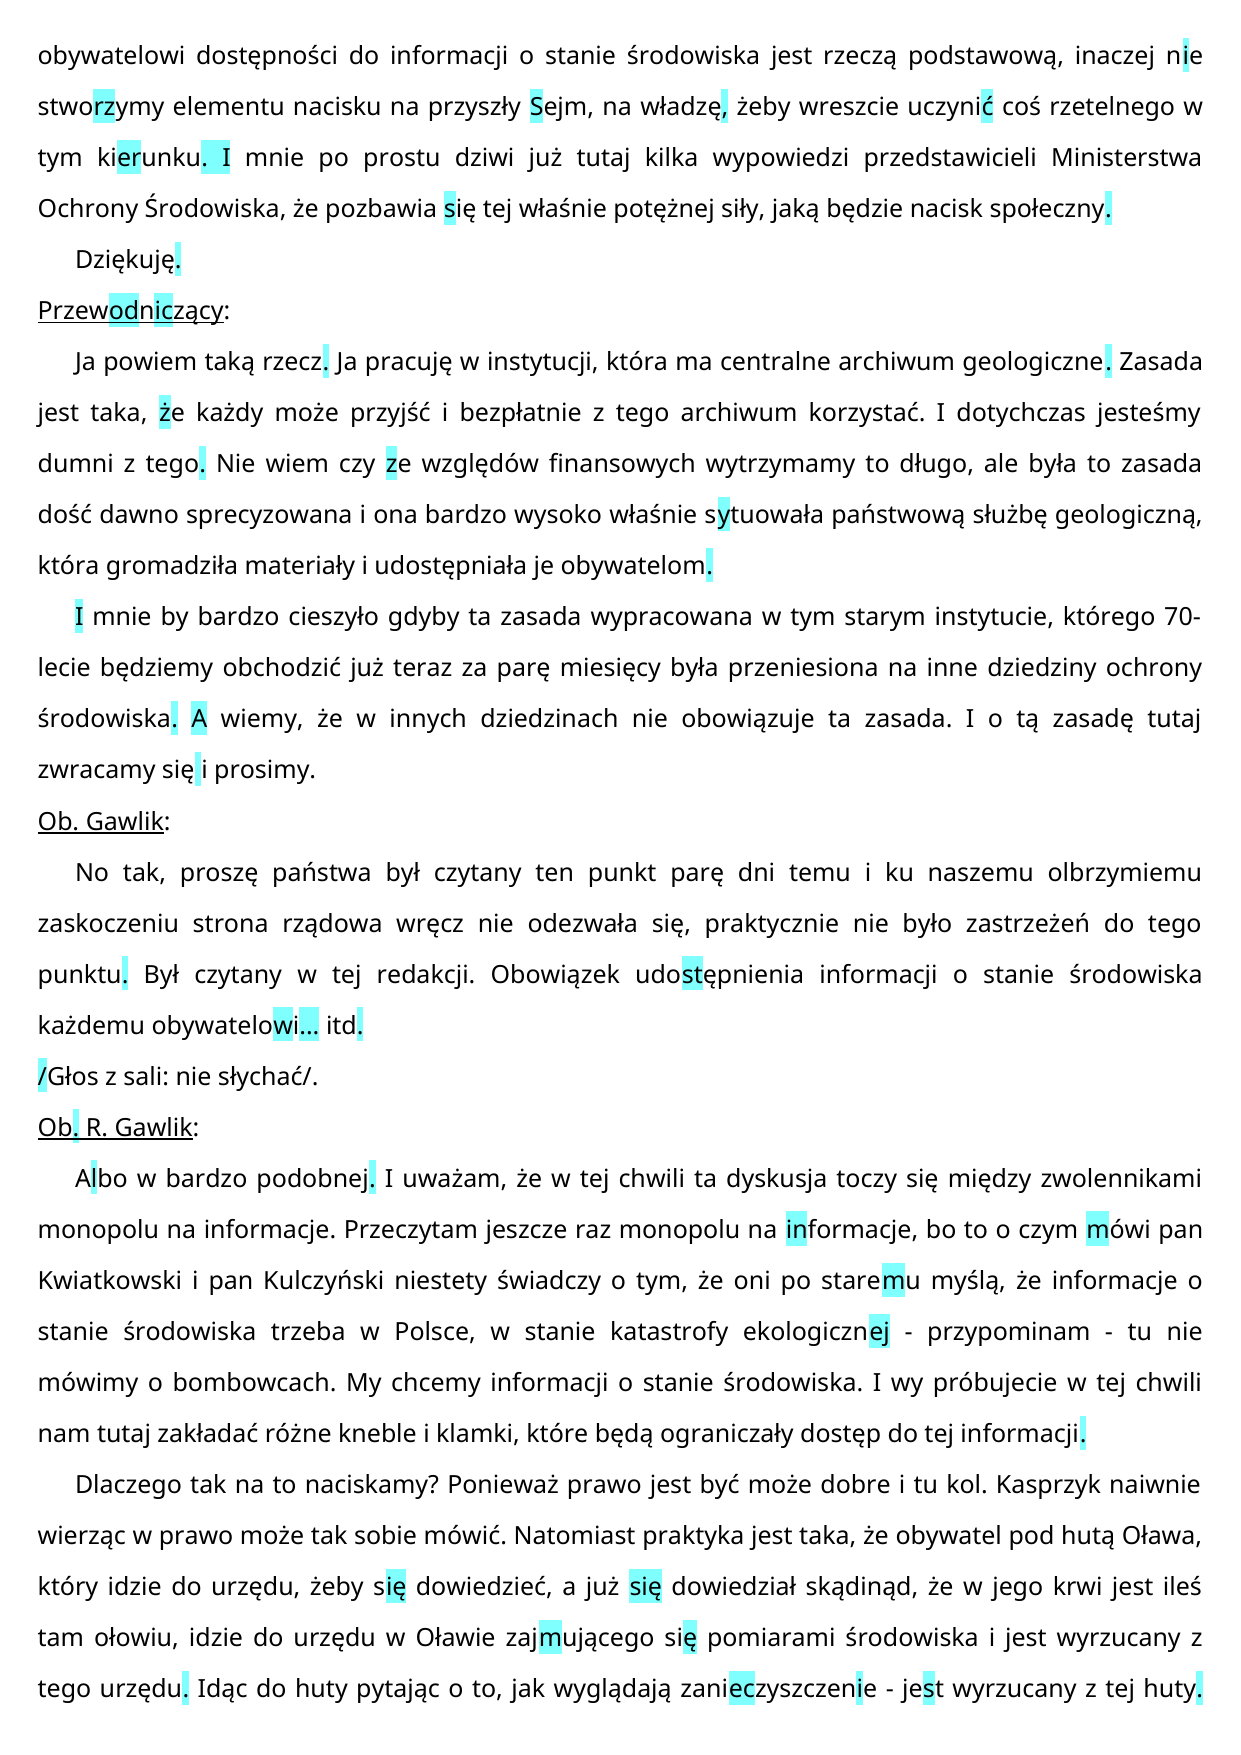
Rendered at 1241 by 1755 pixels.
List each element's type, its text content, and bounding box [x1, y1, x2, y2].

text /Głos z sali: nie słychać/. [37, 1058, 1203, 1092]
text No tak, proszę państwa był czytany ten punkt parę dni temu i ku naszemu olbrzymiemu zaskoczeniu strona rządowa wręcz nie odezwała się, praktycznie nie było zastrzeżeń do tego punktu. Był czytany w tej redakcji. Obowiązek udostępnienia informacji o stanie środowiska każdemu obywatelowi... itd. [37, 854, 1203, 1041]
text Dlaczego tak na to naciskamy? Ponieważ prawo jest być może dobre i tu kol. Kasprzyk naiwnie wierząc w prawo może tak sobie mówić. Natomiast praktyka jest taka, że obywatel pod hutą Oława, który idzie do urzędu, żeby się dowiedzieć, a już się dowiedział skądinąd, że w jego krwi jest ileś tam ołowiu, idzie do urzędu w Oławie zajmującego się pomiarami środowiska i jest wyrzucany z tego urzędu. Idąc do huty pytając o to, jak wyglądają zanieczyszczenie - jest wyrzucany z tej huty. [37, 1467, 1203, 1705]
text Ja powiem taką rzecz. Ja pracuję w instytucji, która ma centralne archiwum geologiczne. Zasada jest taka, że każdy może przyjść i bezpłatnie z tego archiwum korzystać. I dotychczas jesteśmy dumni z tego. Nie wiem czy ze względów finansowych wytrzymamy to długo, ale była to zasada dość dawno sprecyzowana i ona bardzo wysoko właśnie sytuowała państwową służbę geologiczną, która gromadziła materiały i udostępniała je obywatelom. [37, 344, 1203, 582]
text Przewodniczący: [37, 293, 1203, 327]
text Ob. R. Gawlik: [37, 1109, 1203, 1143]
text obywatelowi dostępności do informacji o stanie środowiska jest rzeczą podstawową, inaczej nie stworzymy elementu nacisku na przyszły Sejm, na władzę, żeby wreszcie uczynić coś rzetelnego w tym kierunku. I mnie po prostu dziwi już tutaj kilka wypowiedzi przedstawicieli Ministerstwa Ochrony Środowiska, że pozbawia się tej właśnie potężnej siły, jaką będzie nacisk społeczny. [37, 37, 1203, 225]
text Ob. Gawlik: [37, 803, 1203, 837]
text Dziękuję. [37, 242, 1203, 276]
text I mnie by bardzo cieszyło gdyby ta zasada wypracowana w tym starym instytucie, którego 70-lecie będziemy obchodzić już teraz za parę miesięcy była przeniesiona na inne dziedziny ochrony środowiska. A wiemy, że w innych dziedzinach nie obowiązuje ta zasada. I o tą zasadę tutaj zwracamy się i prosimy. [37, 599, 1203, 786]
text Albo w bardzo podobnej. I uważam, że w tej chwili ta dyskusja toczy się między zwolennikami monopolu na informacje. Przeczytam jeszcze raz monopolu na informacje, bo to o czym mówi pan Kwiatkowski i pan Kulczyński niestety świadczy o tym, że oni po staremu myślą, że informacje o stanie środowiska trzeba w Polsce, w stanie katastrofy ekologicznej - przypominam - tu nie mówimy o bombowcach. My chcemy informacji o stanie środowiska. I wy próbujecie w tej chwili nam tutaj zakładać różne kneble i klamki, które będą ograniczały dostęp do tej informacji. [37, 1160, 1203, 1450]
